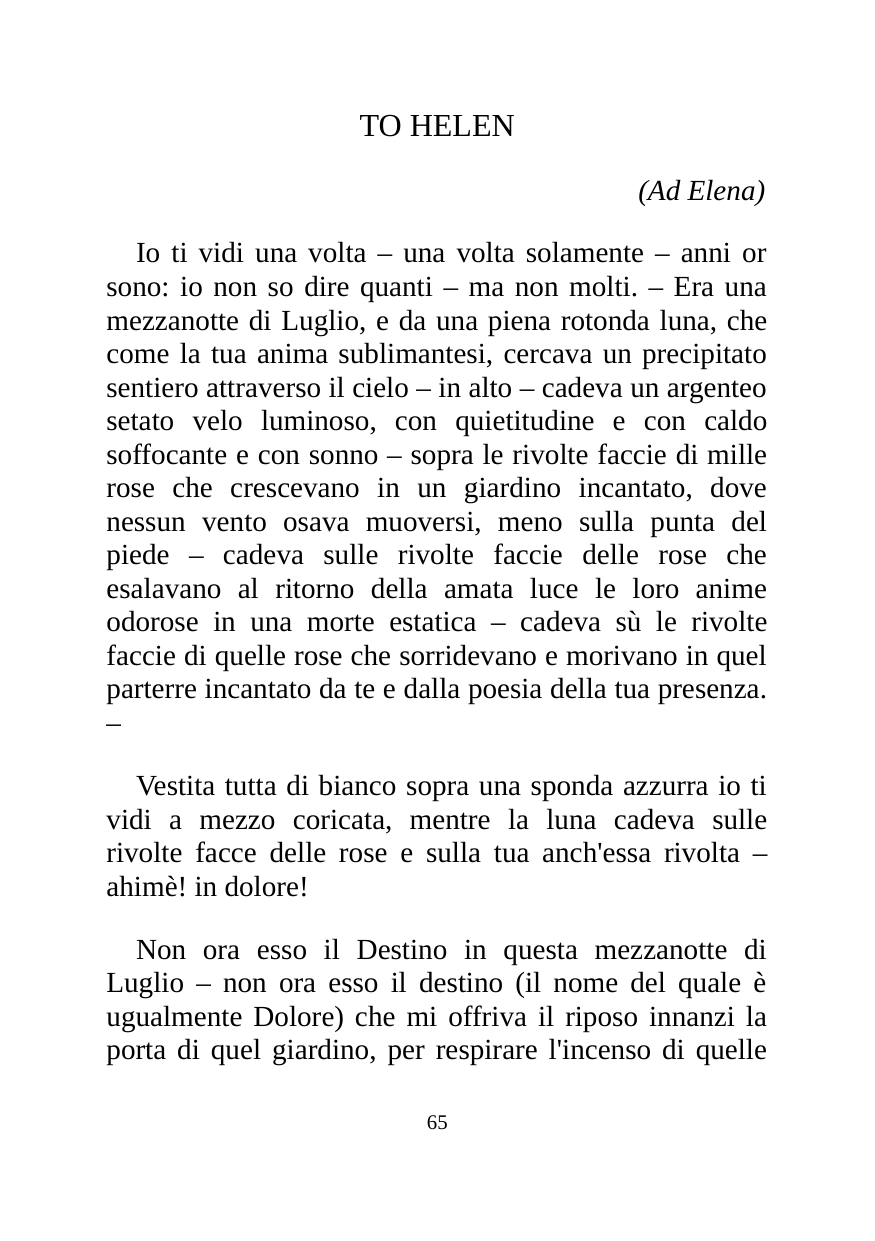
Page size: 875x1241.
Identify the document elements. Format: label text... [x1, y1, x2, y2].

text Vestita tutta di bianco sopra una sponda azzurra io ti vidi a mezzo coricata, mentre la luna cadeva sulle rivolte facce delle rose e sulla tua anch'essa rivolta – ahimè! in dolore! [106, 768, 768, 902]
text Io ti vidi una volta – una volta solamente – anni or sono: io non so dire quanti – ma non molti. – Era una mezzanotte di Luglio, e da una piena rotonda luna, che come la tua anima sublimantesi, cercava un precipitato sentiero attraverso il cielo – in alto – cadeva un argenteo setato velo luminoso, con quietitudine e con caldo soffocante e con sonno – sopra le rivolte faccie di mille rose che crescevano in un giardino incantato, dove nessun vento osava muoversi, meno sulla punta del piede – cadeva sulle rivolte faccie delle rose che esalavano al ritorno della amata luce le loro anime odorose in una morte estatica – cadeva sù le rivolte faccie di quelle rose che sorridevano e morivano in quel parterre incantato da te e dalla poesia della tua presenza. – [106, 236, 768, 739]
subtitle TO HELEN [106, 106, 768, 143]
text (Ad Elena) [106, 173, 768, 206]
text Non ora esso il Destino in questa mezzanotte di Luglio – non ora esso il destino (il nome del quale è ugualmente Dolore) che mi offriva il riposo innanzi la porta di quel giardino, per respirare l'incenso di quelle [106, 932, 768, 1066]
